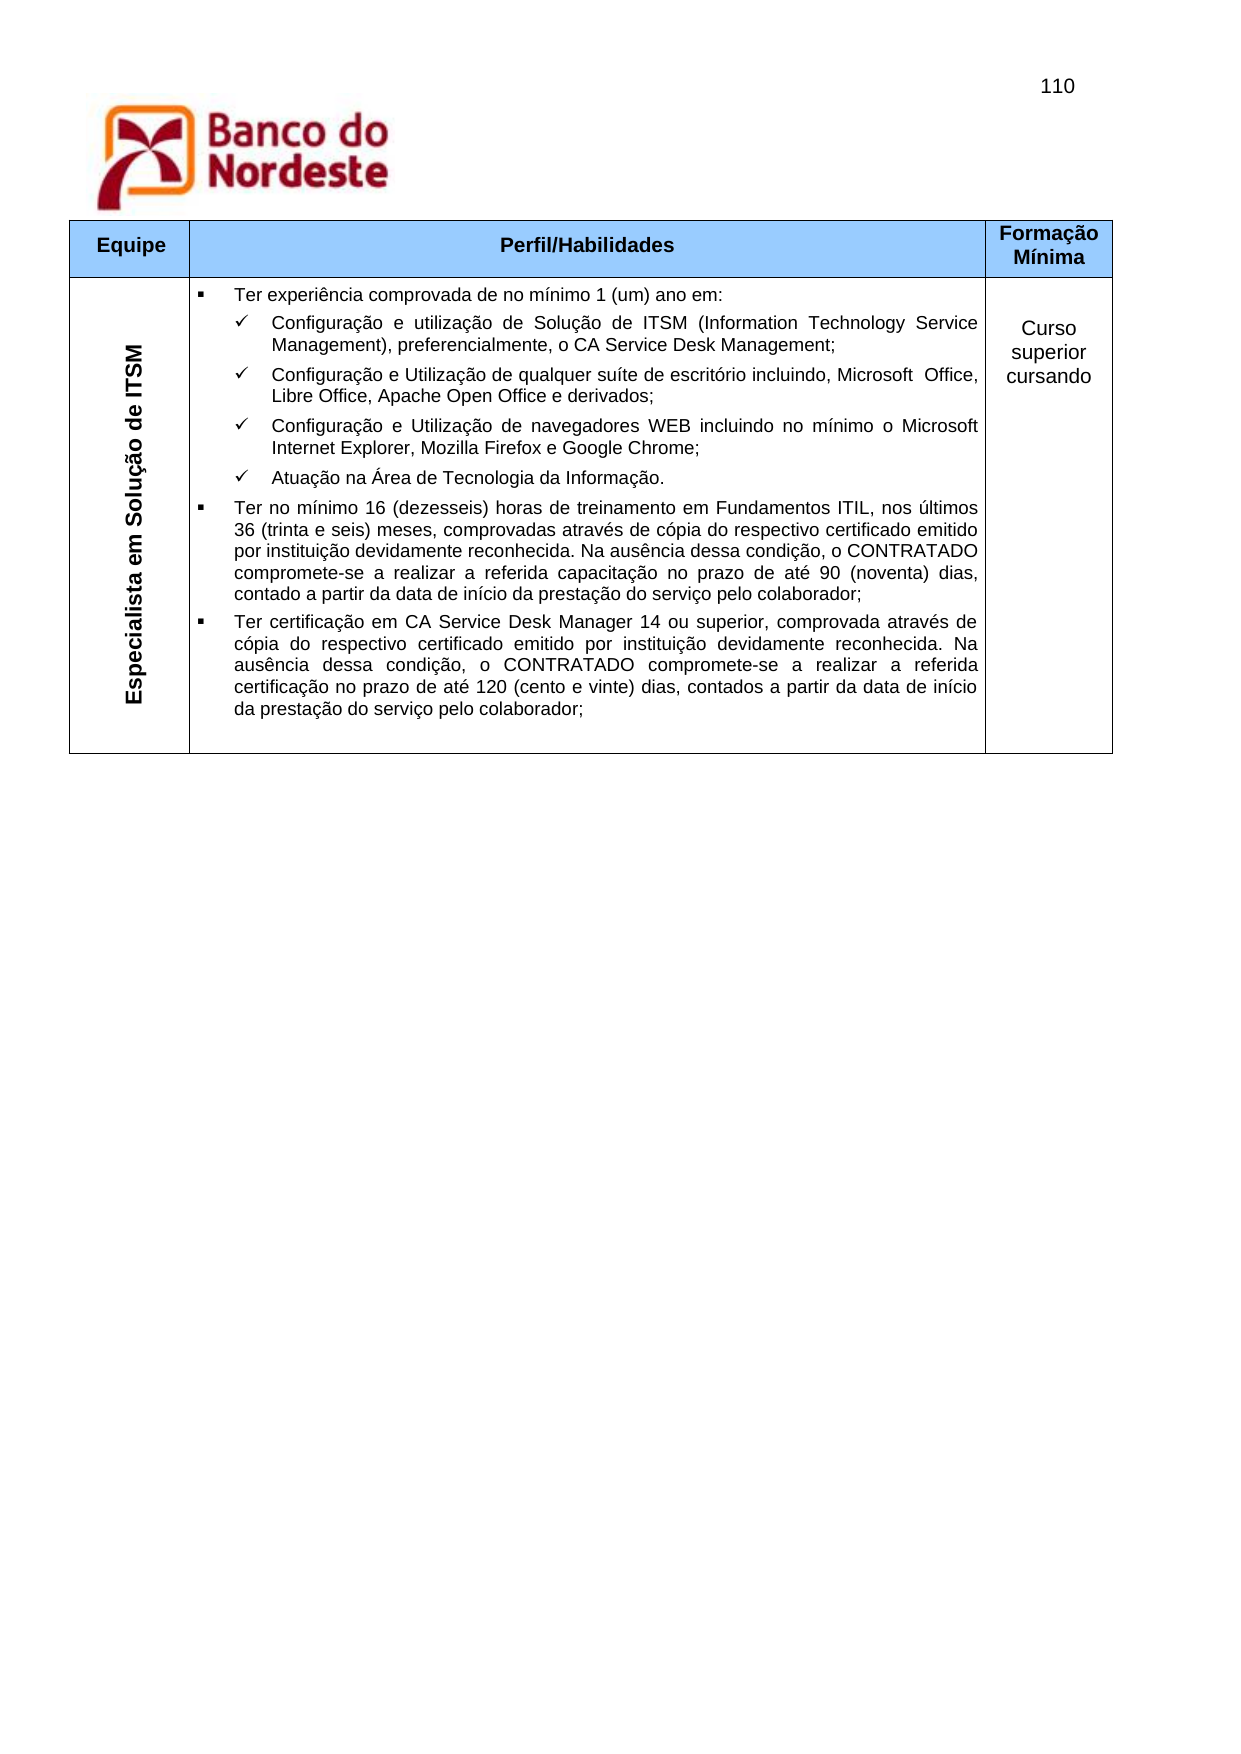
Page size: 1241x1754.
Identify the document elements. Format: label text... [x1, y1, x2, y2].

table_header Equipe [70, 221, 189, 277]
table_header Formação Mínima [986, 221, 1112, 277]
picture [85, 93, 396, 220]
table_cell Especialista em Solução de ITSM [70, 278, 189, 753]
table_cell Ter experiência comprovada de no mínimo 1 (um) ano em: Configuração e utilização de Solução de ITSM (Information Technology Service Management), preferencialmente, o CA Service Desk Management; Configuração e Utilização de qualquer suíte de escritório incluindo, Microsoft Office, Libre Office, Apache Open Office e derivados; Configuração e Utilização de navegadores WEB incluindo no mínimo o Microsoft Internet Explorer, Mozilla Firefox e Google Chrome; Atuação na Área de Tecnologia da Informação. Ter no mínimo 16 (dezesseis) horas de treinamento em Fundamentos ITIL, nos últimos 36 (trinta e seis) meses, comprovadas através de cópia do respectivo certificado emitido por instituição devidamente reconhecida. Na ausência dessa condição, o CONTRATADO compromete-se a realizar a referida capacitação no prazo de até 90 (noventa) dias, contado a partir da data de início da prestação do serviço pelo colaborador; Ter certificação em CA Service Desk Manager 14 ou superior, comprovada através de cópia do respectivo certificado emitido por instituição devidamente reconhecida. Na ausência dessa condição, o CONTRATADO compromete-se a realizar a referida certificação no prazo de até 120 (cento e vinte) dias, contados a partir da data de início da prestação do serviço pelo colaborador; [190, 278, 985, 753]
table_cell Curso superior cursando [986, 278, 1112, 753]
table_header Perfil/Habilidades [190, 221, 985, 277]
